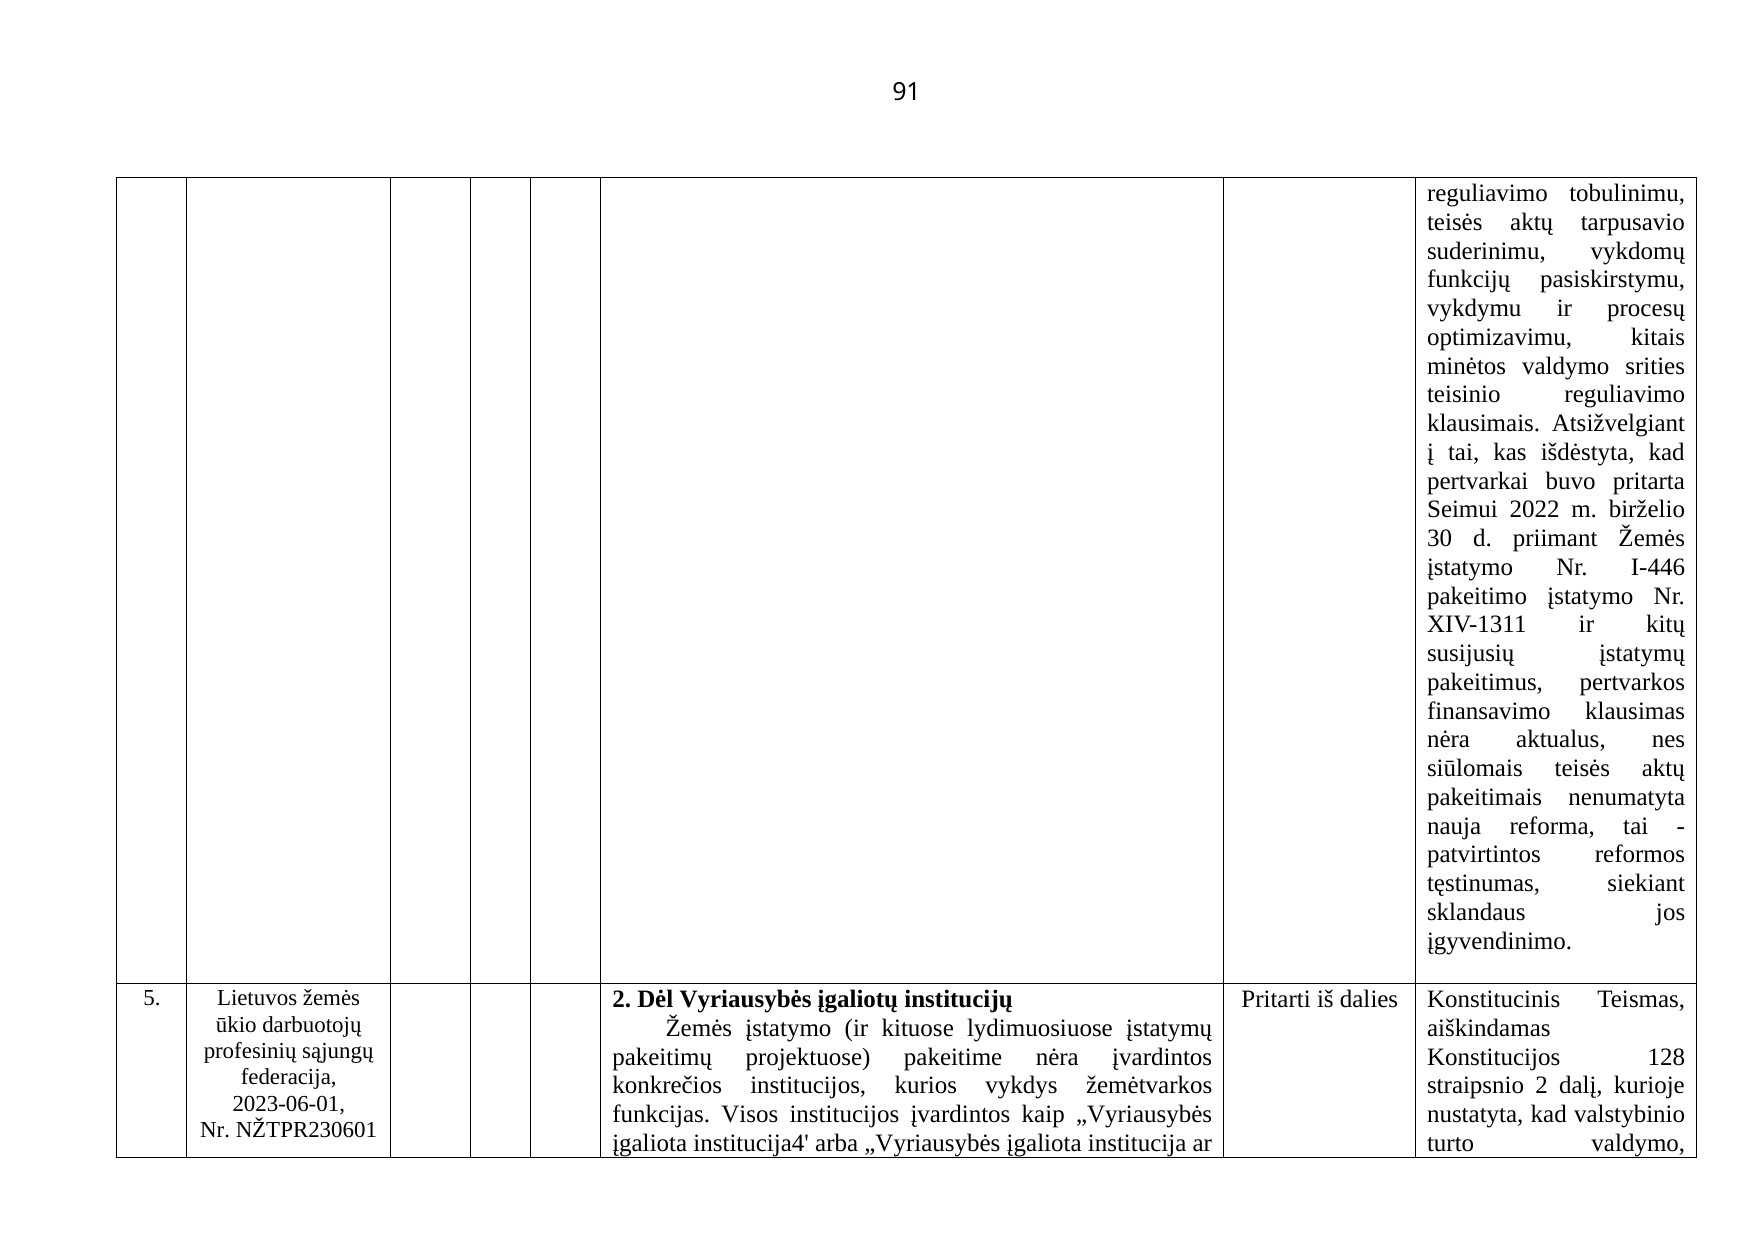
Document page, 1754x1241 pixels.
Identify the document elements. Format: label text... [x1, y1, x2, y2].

table_cell [601, 178, 1223, 983]
table_cell Konstitucinis Teismas, aiškindamas Konstitucijos 128 straipsnio 2 dalį, kurioje nustatyta, kad valstybinio turto valdymo, [1416, 984, 1696, 1157]
table_cell 5. [117, 984, 186, 1157]
table_cell 2. Dėl Vyriausybės įgaliotų institucijų Žemės įstatymo (ir kituose lydimuosiuose įstatymų pakeitimų projektuose) pakeitime nėra įvardintos konkrečios institucijos, kurios vykdys žemėtvarkos funkcijas. Visos institucijos įvardintos kaip „Vyriausybės įgaliota institucija4' arba „Vyriausybės įgaliota institucija ar [601, 984, 1223, 1157]
table_cell Lietuvos žemės ūkio darbuotojų profesinių sąjungų federacija, 2023-06-01, Nr. NŽTPR230601 [187, 984, 390, 1157]
table_cell [531, 178, 600, 983]
table_cell [391, 984, 470, 1157]
table_cell [391, 178, 470, 983]
table_cell [471, 984, 530, 1157]
table_cell [531, 984, 600, 1157]
table_cell [117, 178, 186, 983]
table_cell reguliavimo tobulinimu, teisės aktų tarpusavio suderinimu, vykdomų funkcijų pasiskirstymu, vykdymu ir procesų optimizavimu, kitais minėtos valdymo srities teisinio reguliavimo klausimais. Atsižvelgiant į tai, kas išdėstyta, kad pertvarkai buvo pritarta Seimui 2022 m. birželio 30 d. priimant Žemės įstatymo Nr. I-446 pakeitimo įstatymo Nr. XIV-1311 ir kitų susijusių įstatymų pakeitimus, pertvarkos finansavimo klausimas nėra aktualus, nes siūlomais teisės aktų pakeitimais nenumatyta nauja reforma, tai - patvirtintos reformos tęstinumas, siekiant sklandaus jos įgyvendinimo. [1416, 178, 1696, 983]
table_cell [187, 178, 390, 983]
table_cell [471, 178, 530, 983]
table_cell Pritarti iš dalies [1224, 984, 1415, 1157]
table_cell [1224, 178, 1415, 983]
